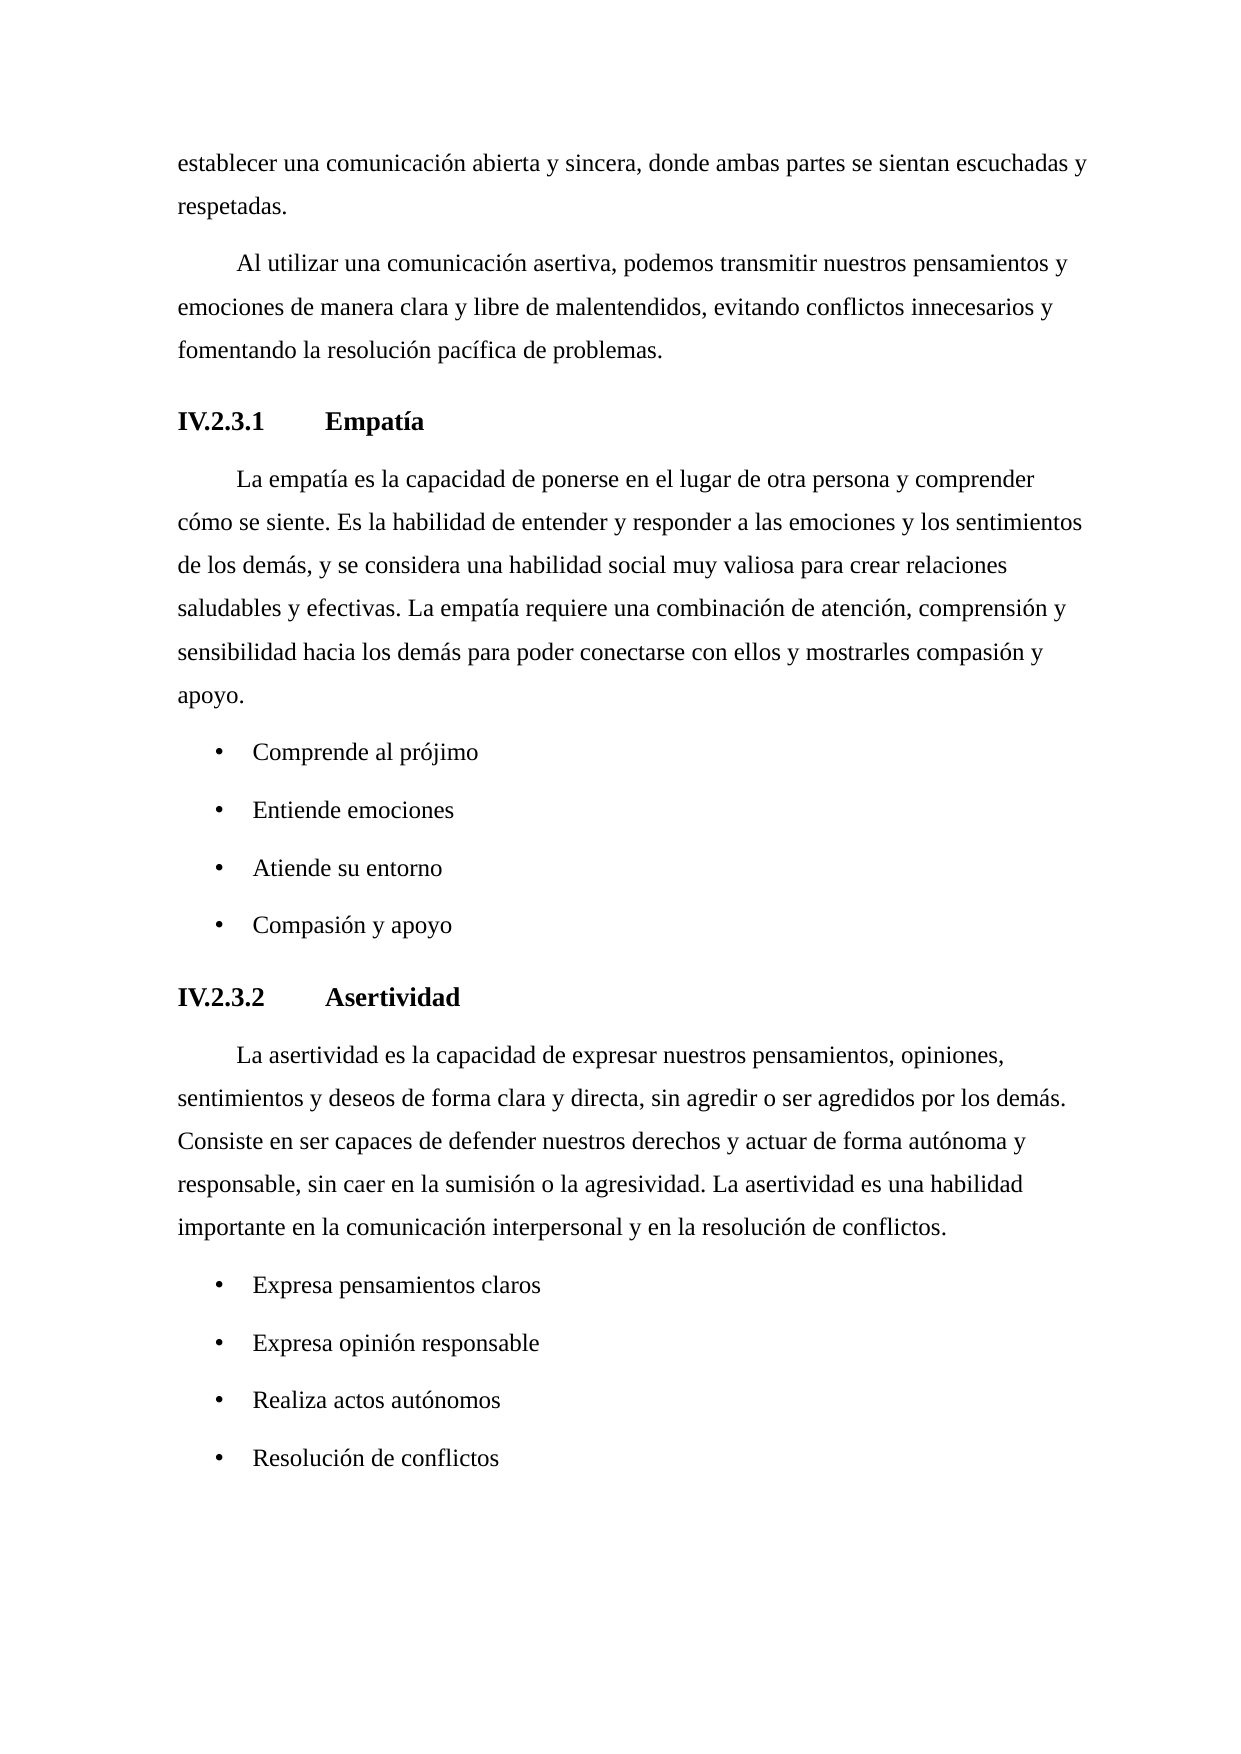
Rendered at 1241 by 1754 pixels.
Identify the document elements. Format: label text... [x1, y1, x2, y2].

subtitle Empatía [177, 405, 1093, 436]
list Comprende al prójimo [215, 737, 1093, 766]
list Entiende emociones [215, 795, 1093, 824]
text establecer una comunicación abierta y sincera, donde ambas partes se sientan escuchadas y respetadas. [177, 148, 1093, 219]
list Compasión y apoyo [215, 911, 1093, 939]
list Resolución de conflictos [215, 1443, 1093, 1472]
list Expresa opinión responsable [215, 1328, 1093, 1357]
text Al utilizar una comunicación asertiva, podemos transmitir nuestros pensamientos y emociones de manera clara y libre de malentendidos, evitando conflictos innecesarios y fomentando la resolución pacífica de problemas. [177, 248, 1093, 363]
text La empatía es la capacidad de ponerse en el lugar de otra persona y comprender cómo se siente. Es la habilidad de entender y responder a las emociones y los sentimientos de los demás, y se considera una habilidad social muy valiosa para crear relaciones saludables y efectivas. La empatía requiere una combinación de atención, comprensión y sensibilidad hacia los demás para poder conectarse con ellos y mostrarles compasión y apoyo. [177, 464, 1093, 708]
list Realiza actos autónomos [215, 1386, 1093, 1414]
subtitle Asertividad [177, 981, 1093, 1012]
text La asertividad es la capacidad de expresar nuestros pensamientos, opiniones, sentimientos y deseos de forma clara y directa, sin agredir o ser agredidos por los demás. Consiste en ser capaces de defender nuestros derechos y actuar de forma autónoma y responsable, sin caer en la sumisión o la agresividad. La asertividad es una habilidad importante en la comunicación interpersonal y en la resolución de conflictos. [177, 1040, 1093, 1241]
list Atiende su entorno [215, 853, 1093, 882]
list Expresa pensamientos claros [215, 1270, 1093, 1299]
